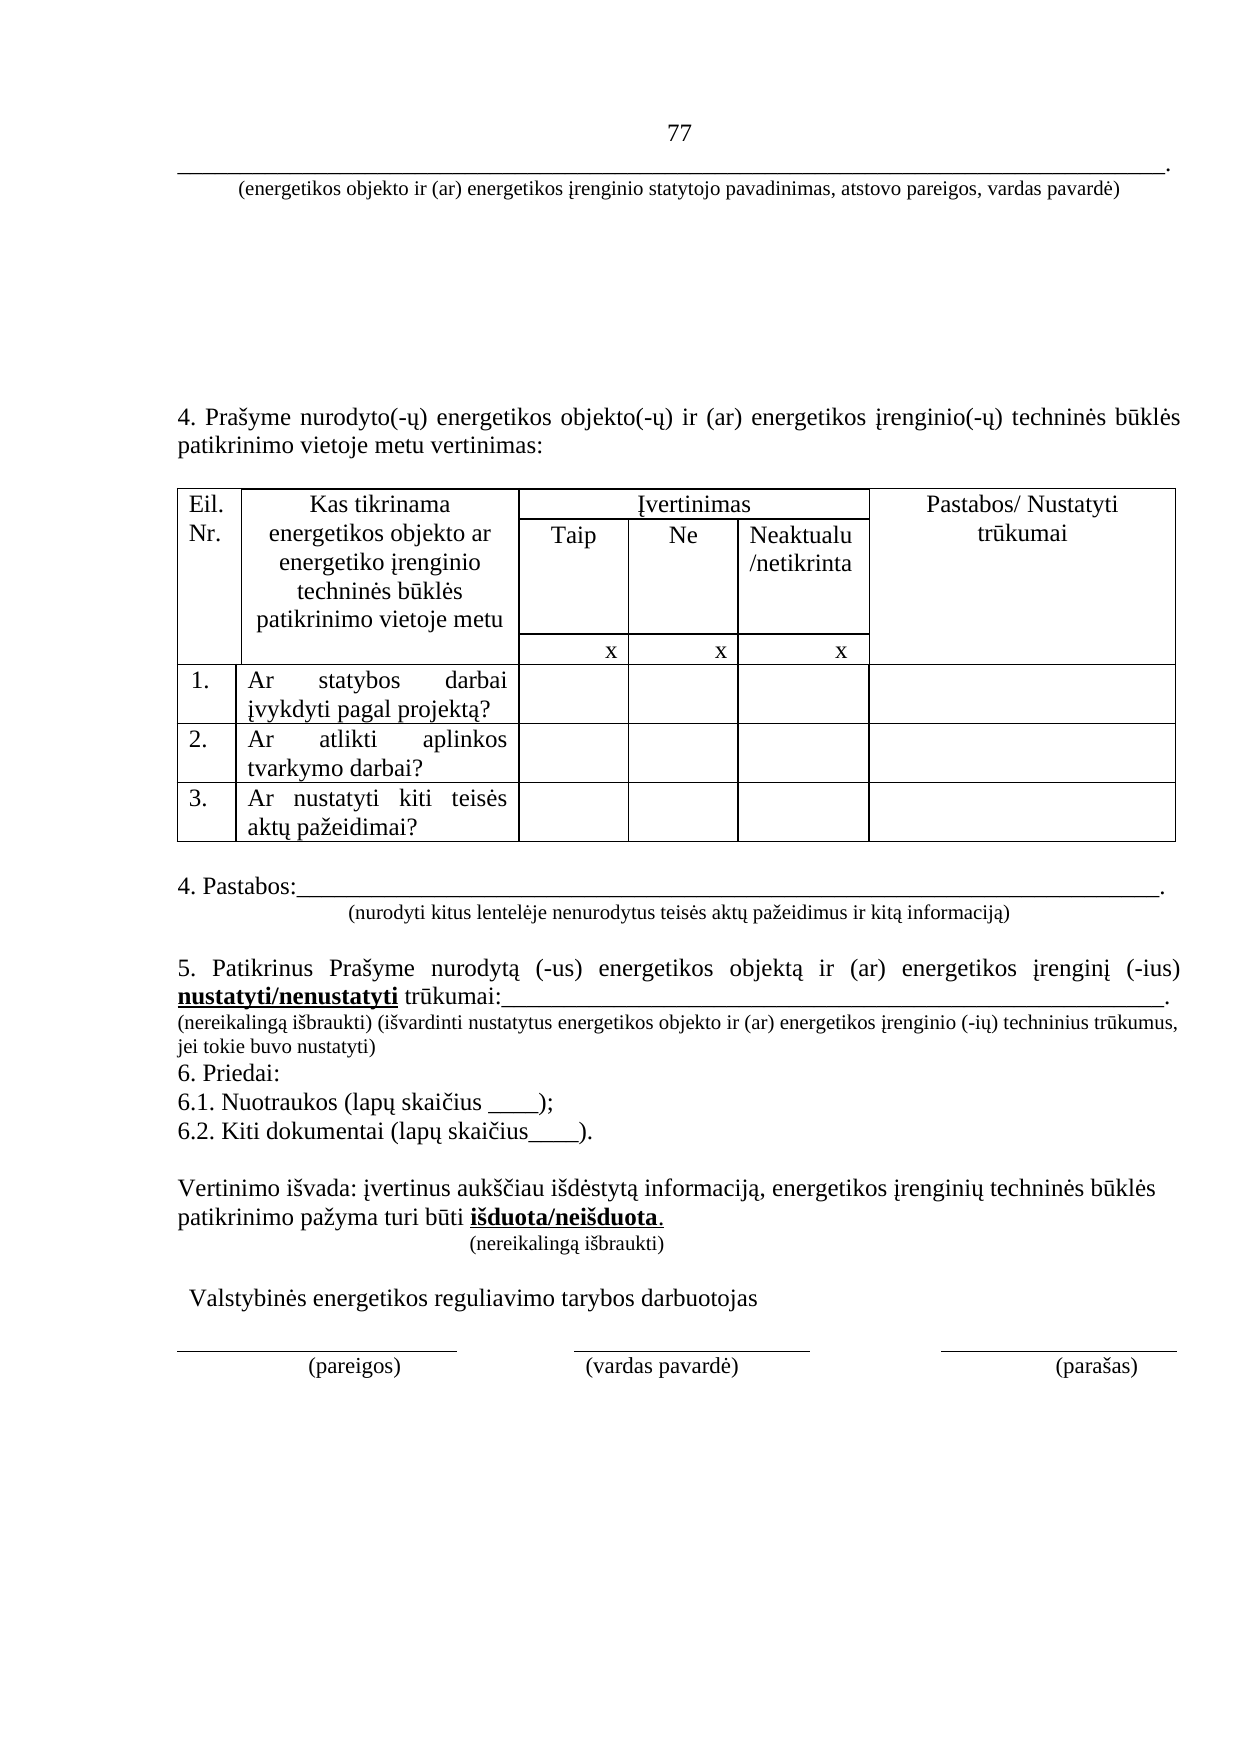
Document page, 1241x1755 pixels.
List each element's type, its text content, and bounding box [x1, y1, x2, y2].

table_cell [520, 665, 628, 723]
table_cell [457, 1351, 574, 1379]
table_cell (vardas pavardė) [574, 1352, 810, 1379]
table_cell (parašas) [941, 1352, 1177, 1379]
table_cell [629, 783, 737, 841]
table_cell 3. [178, 783, 235, 841]
text (energetikos objekto ir (ar) energetikos įrenginio statytojo pavadinimas, atstovo pareigos, vardas pavardė) [177, 176, 1181, 200]
table_cell [739, 783, 868, 841]
table_cell 1. [178, 665, 235, 723]
table_header Pastabos/ Nustatyti trūkumai [870, 489, 1175, 663]
text (nereikalingą išbraukti) (išvardinti nustatytus energetikos objekto ir (ar) energetikos įrenginio (-ių) techninius trūkumus, jei tokie buvo nustatyti) [177, 1010, 1181, 1058]
table_cell x [520, 635, 628, 663]
table_cell 2. [178, 724, 235, 782]
text 6.2. Kiti dokumentai (lapų skaičius____). [177, 1116, 1181, 1144]
text 6.1. Nuotraukos (lapų skaičius ____); [177, 1087, 1181, 1116]
text (nereikalingą išbraukti) [447, 1231, 1181, 1255]
table_cell Ar nustatyti kiti teisės aktų pažeidimai? [237, 783, 518, 841]
table_cell [739, 665, 868, 723]
table_cell [629, 724, 737, 782]
table_cell Taip [520, 520, 628, 633]
text 5. Patikrinus Prašyme nurodytą (-us) energetikos objektą ir (ar) energetikos įrenginį (-ius) nustatyti/nenustatyti trūkumai:_____________________________________________________. [177, 953, 1181, 1010]
text 4. Prašyme nurodyto(-ų) energetikos objekto(-ų) ir (ar) energetikos įrenginio(-ų) techninės būklės patikrinimo vietoje metu vertinimas: [177, 402, 1181, 459]
table_cell [242, 633, 518, 663]
table_header Kas tikrinama energetikos objekto ar energetiko įrenginio techninės būklės patikrinimo vietoje metu [242, 490, 518, 633]
table_cell [810, 1351, 941, 1379]
table_cell [520, 724, 628, 782]
text Vertinimo išvada: įvertinus aukščiau išdėstytą informaciją, energetikos įrenginių techninės būklės patikrinimo pažyma turi būti išduota/neišduota. [177, 1173, 1181, 1231]
table_cell [870, 724, 1175, 782]
table_header Valstybinės energetikos reguliavimo tarybos darbuotojas [177, 1284, 1177, 1351]
table_cell [870, 665, 1175, 723]
table_cell Ar atlikti aplinkos tvarkymo darbai? [237, 724, 518, 782]
table_cell (pareigos) [177, 1352, 457, 1379]
table_cell [870, 783, 1175, 841]
table_cell [520, 783, 628, 841]
table_cell Neaktualu/netikrinta [739, 520, 869, 633]
table_cell x [739, 635, 869, 663]
text 4. Pastabos:_____________________________________________________________________. [177, 871, 1181, 900]
table_cell [739, 724, 868, 782]
text 6. Priedai: [177, 1058, 1181, 1087]
text (nurodyti kitus lentelėje nenurodytus teisės aktų pažeidimus ir kitą informaciją) [177, 900, 1181, 924]
text _______________________________________________________________________________. [177, 148, 1181, 176]
table_cell [629, 665, 737, 723]
table_cell x [629, 635, 737, 663]
table_cell Ne [629, 520, 737, 633]
table_header Įvertinimas [520, 490, 869, 518]
table_cell Ar statybos darbai įvykdyti pagal projektą? [237, 665, 518, 723]
table_header Eil. Nr. [178, 489, 241, 663]
